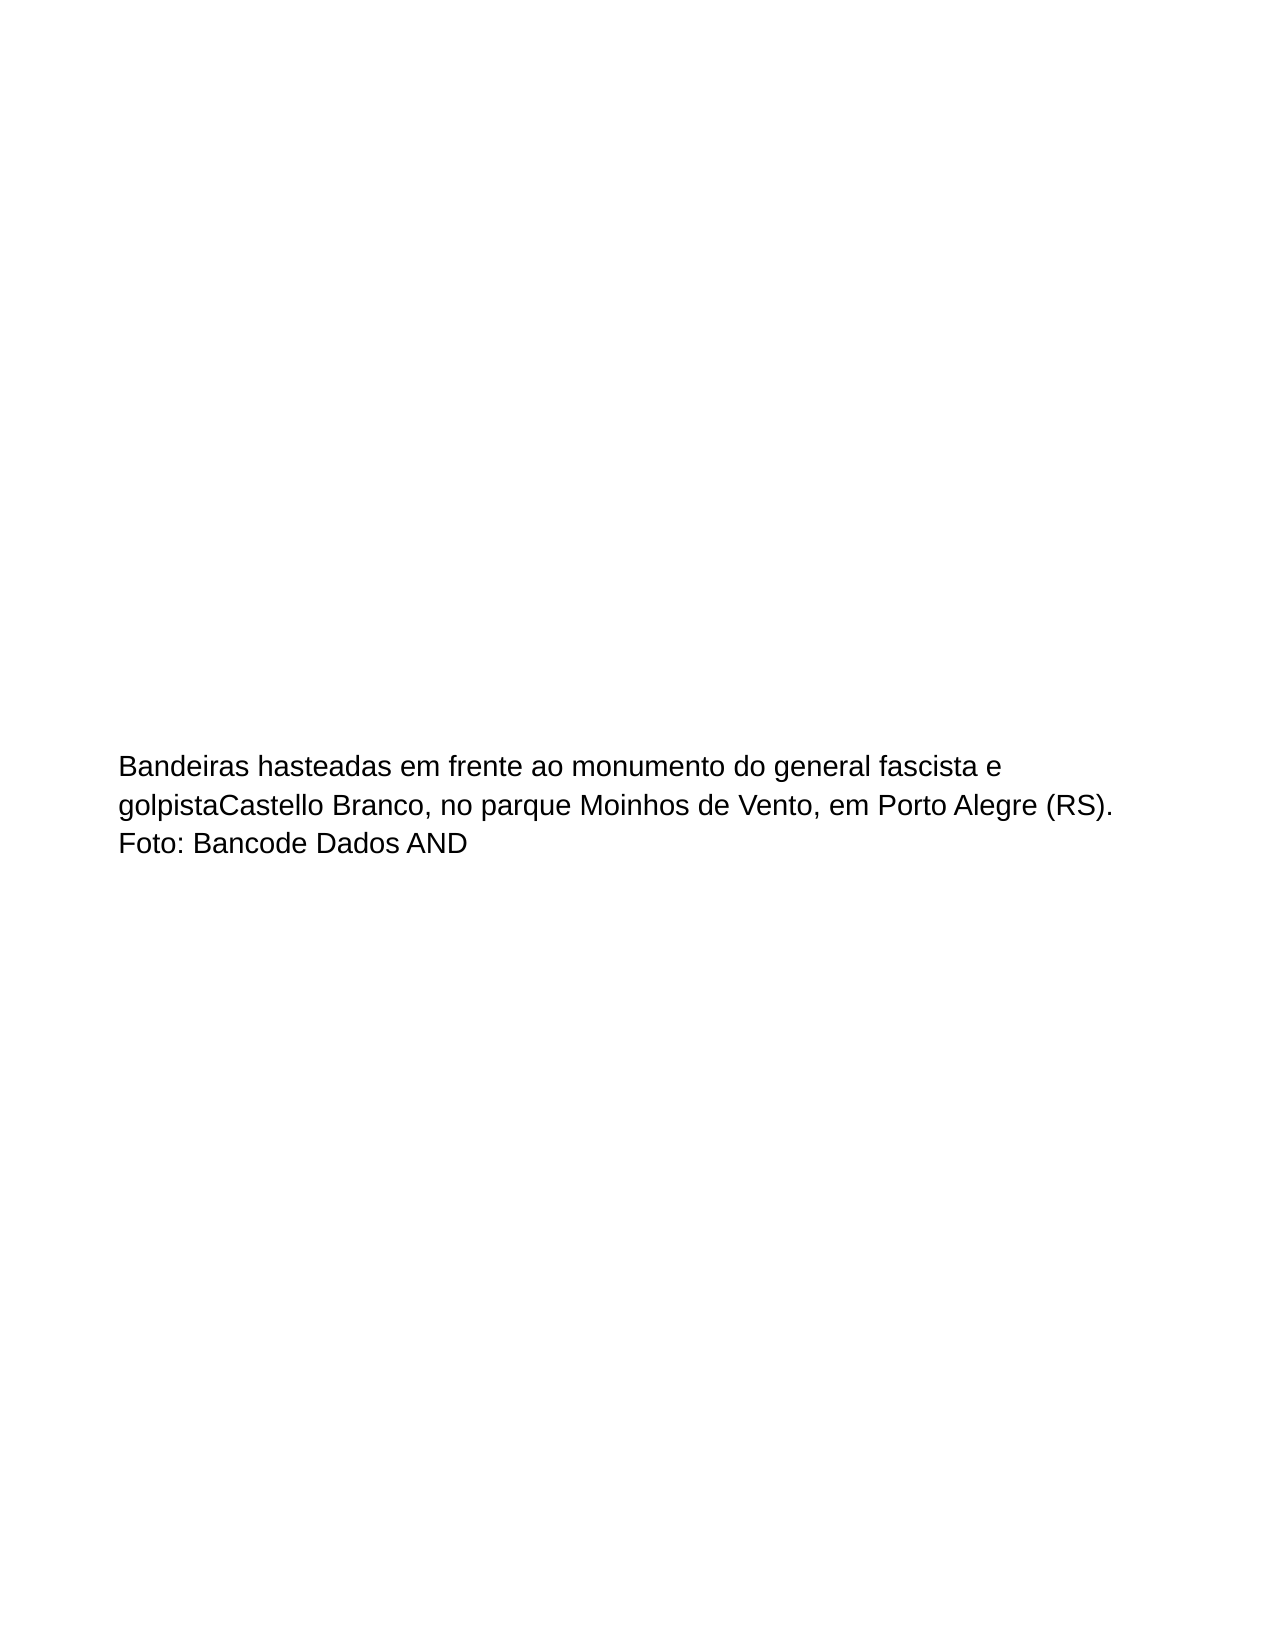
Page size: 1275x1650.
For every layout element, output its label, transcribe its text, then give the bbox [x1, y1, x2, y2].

text Bandeiras hasteadas em frente ao monumento do general fascista e golpistaCastello Branco, no parque Moinhos de Vento, em Porto Alegre (RS). Foto: Bancode Dados AND [118, 749, 1157, 859]
